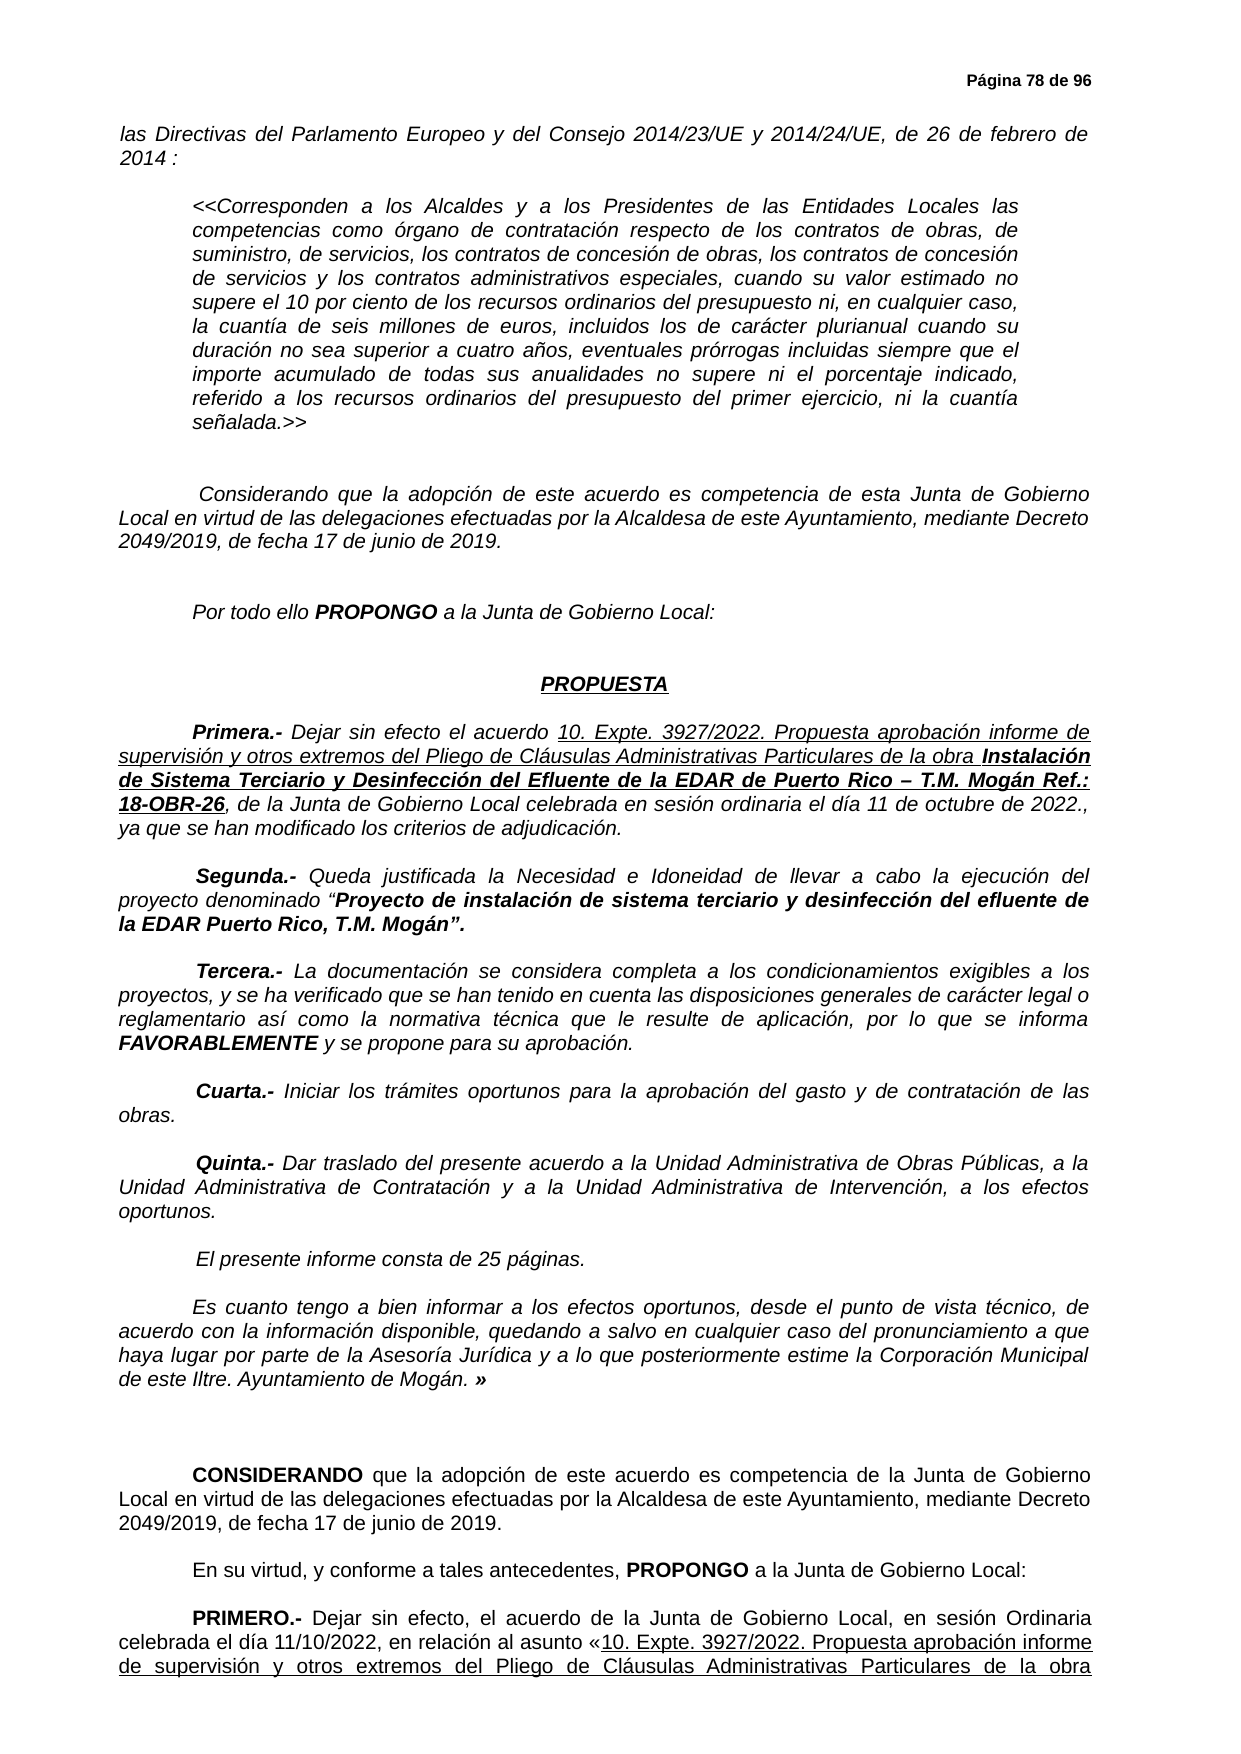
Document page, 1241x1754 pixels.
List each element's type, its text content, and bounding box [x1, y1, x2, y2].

text Segunda.- Queda justificada la Necesidad e Idoneidad de llevar a cabo la ejecución del proyecto denominado “Proyecto de instalación de sistema terciario y desinfección del efluente de la EDAR Puerto Rico, T.M. Mogán”. [118, 863, 1092, 935]
text Por todo ello PROPONGO a la Junta de Gobierno Local: [118, 600, 1092, 624]
text Considerando que la adopción de este acuerdo es competencia de esta Junta de Gobierno Local en virtud de las delegaciones efectuadas por la Alcaldesa de este Ayuntamiento, mediante Decreto 2049/2019, de fecha 17 de junio de 2019. [118, 481, 1092, 553]
text Es cuanto tengo a bien informar a los efectos oportunos, desde el punto de vista técnico, de acuerdo con la información disponible, quedando a salvo en cualquier caso del pronunciamiento a que haya lugar por parte de la Asesoría Jurídica y a lo que posteriormente estime la Corporación Municipal de este Iltre. Ayuntamiento de Mogán. » [118, 1295, 1092, 1391]
text PROPUESTA [118, 672, 1092, 696]
text Cuarta.- Iniciar los trámites oportunos para la aprobación del gasto y de contratación de las obras. [118, 1079, 1092, 1127]
text El presente informe consta de 25 páginas. [118, 1247, 1092, 1271]
text Quinta.- Dar traslado del presente acuerdo a la Unidad Administrativa de Obras Públicas, a la Unidad Administrativa de Contratación y a la Unidad Administrativa de Intervención, a los efectos oportunos. [118, 1151, 1092, 1223]
text las Directivas del Parlamento Europeo y del Consejo 2014/23/UE y 2014/24/UE, de 26 de febrero de 2014 : [120, 122, 1092, 170]
text <<Corresponden a los Alcaldes y a los Presidentes de las Entidades Locales las competencias como órgano de contratación respecto de los contratos de obras, de suministro, de servicios, los contratos de concesión de obras, los contratos de concesión de servicios y los contratos administrativos especiales, cuando su valor estimado no supere el 10 por ciento de los recursos ordinarios del presupuesto ni, en cualquier caso, la cuantía de seis millones de euros, incluidos los de carácter plurianual cuando su duración no sea superior a cuatro años, eventuales prórrogas incluidas siempre que el importe acumulado de todas sus anualidades no supere ni el porcentaje indicado, referido a los recursos ordinarios del presupuesto del primer ejercicio, ni la cuantía señalada.>> [192, 194, 1022, 433]
text Primera.- Dejar sin efecto el acuerdo 10. Expte. 3927/2022. Propuesta aprobación informe de supervisión y otros extremos del Pliego de Cláusulas Administrativas Particulares de la obra Instalación de Sistema Terciario y Desinfección del Efluente de la EDAR de Puerto Rico – T.M. Mogán Ref.: 18-OBR-26, de la Junta de Gobierno Local celebrada en sesión ordinaria el día 11 de octubre de 2022., ya que se han modificado los criterios de adjudicación. [118, 720, 1092, 839]
text Tercera.- La documentación se considera completa a los condicionamientos exigibles a los proyectos, y se ha verificado que se han tenido en cuenta las disposiciones generales de carácter legal o reglamentario así como la normativa técnica que le resulte de aplicación, por lo que se informa FAVORABLEMENTE y se propone para su aprobación. [118, 959, 1092, 1055]
text En su virtud, y conforme a tales antecedentes, PROPONGO a la Junta de Gobierno Local: [118, 1558, 1092, 1582]
text CONSIDERANDO que la adopción de este acuerdo es competencia de la Junta de Gobierno Local en virtud de las delegaciones efectuadas por la Alcaldesa de este Ayuntamiento, mediante Decreto 2049/2019, de fecha 17 de junio de 2019. [118, 1462, 1092, 1534]
text PRIMERO.- Dejar sin efecto, el acuerdo de la Junta de Gobierno Local, en sesión Ordinaria celebrada el día 11/10/2022, en relación al asunto «10. Expte. 3927/2022. Propuesta aprobación informe de supervisión y otros extremos del Pliego de Cláusulas Administrativas Particulares de la obra [118, 1606, 1092, 1675]
